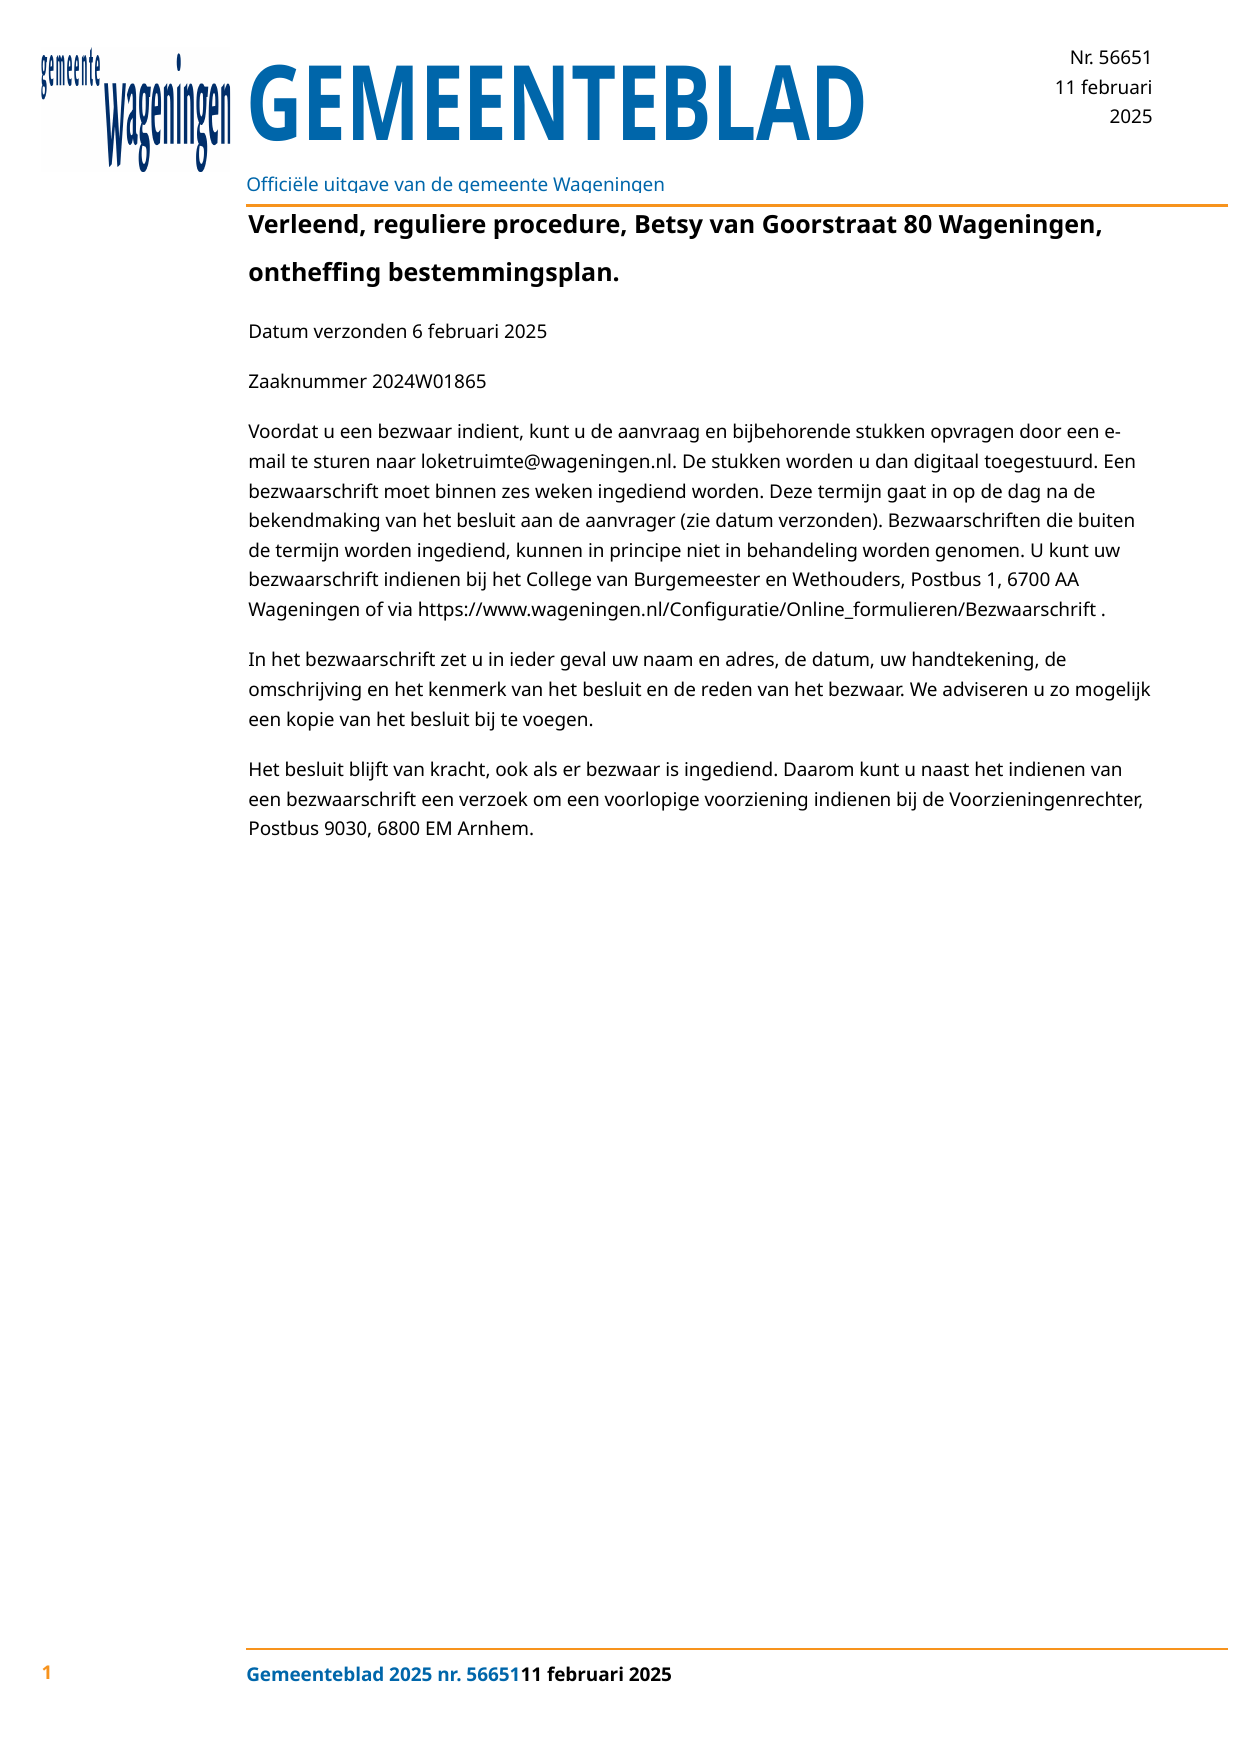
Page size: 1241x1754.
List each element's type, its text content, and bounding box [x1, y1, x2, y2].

text Datum verzonden 6 februari 2025 [248, 318, 1152, 344]
text In het bezwaarschrift zet u in ieder geval uw naam en adres, de datum, uw handtekening, de omschrijving en het kenmerk van het besluit en de reden van het bezwaar. We adviseren u zo mogelijk een kopie van het besluit bij te voegen. [248, 647, 1152, 732]
text Zaaknummer 2024W01865 [248, 368, 1152, 394]
text Verleend, reguliere procedure, Betsy van Goorstraat 80 Wageningen, ontheffing bestemmingsplan. [248, 207, 1152, 288]
text Het besluit blijft van kracht, ook als er bezwaar is ingediend. Daarom kunt u naast het indienen van een bezwaarschrift een verzoek om een voorlopige voorziening indienen bij de Voorzieningenrechter, Postbus 9030, 6800 EM Arnhem. [248, 756, 1152, 841]
picture [41, 47, 231, 172]
text Voordat u een bezwaar indient, kunt u de aanvraag en bijbehorende stukken opvragen door een e-mail te sturen naar loketruimte@wageningen.nl. De stukken worden u dan digitaal toegestuurd. Een bezwaarschrift moet binnen zes weken ingediend worden. Deze termijn gaat in op de dag na de bekendmaking van het besluit aan de aanvrager (zie datum verzonden). Bezwaarschriften die buiten de termijn worden ingediend, kunnen in principe niet in behandeling worden genomen. U kunt uw bezwaarschrift indienen bij het College van Burgemeester en Wethouders, Postbus 1, 6700 AA Wageningen of via https://www.wageningen.nl/Configuratie/Online_formulieren/Bezwaarschrift . [248, 419, 1152, 622]
